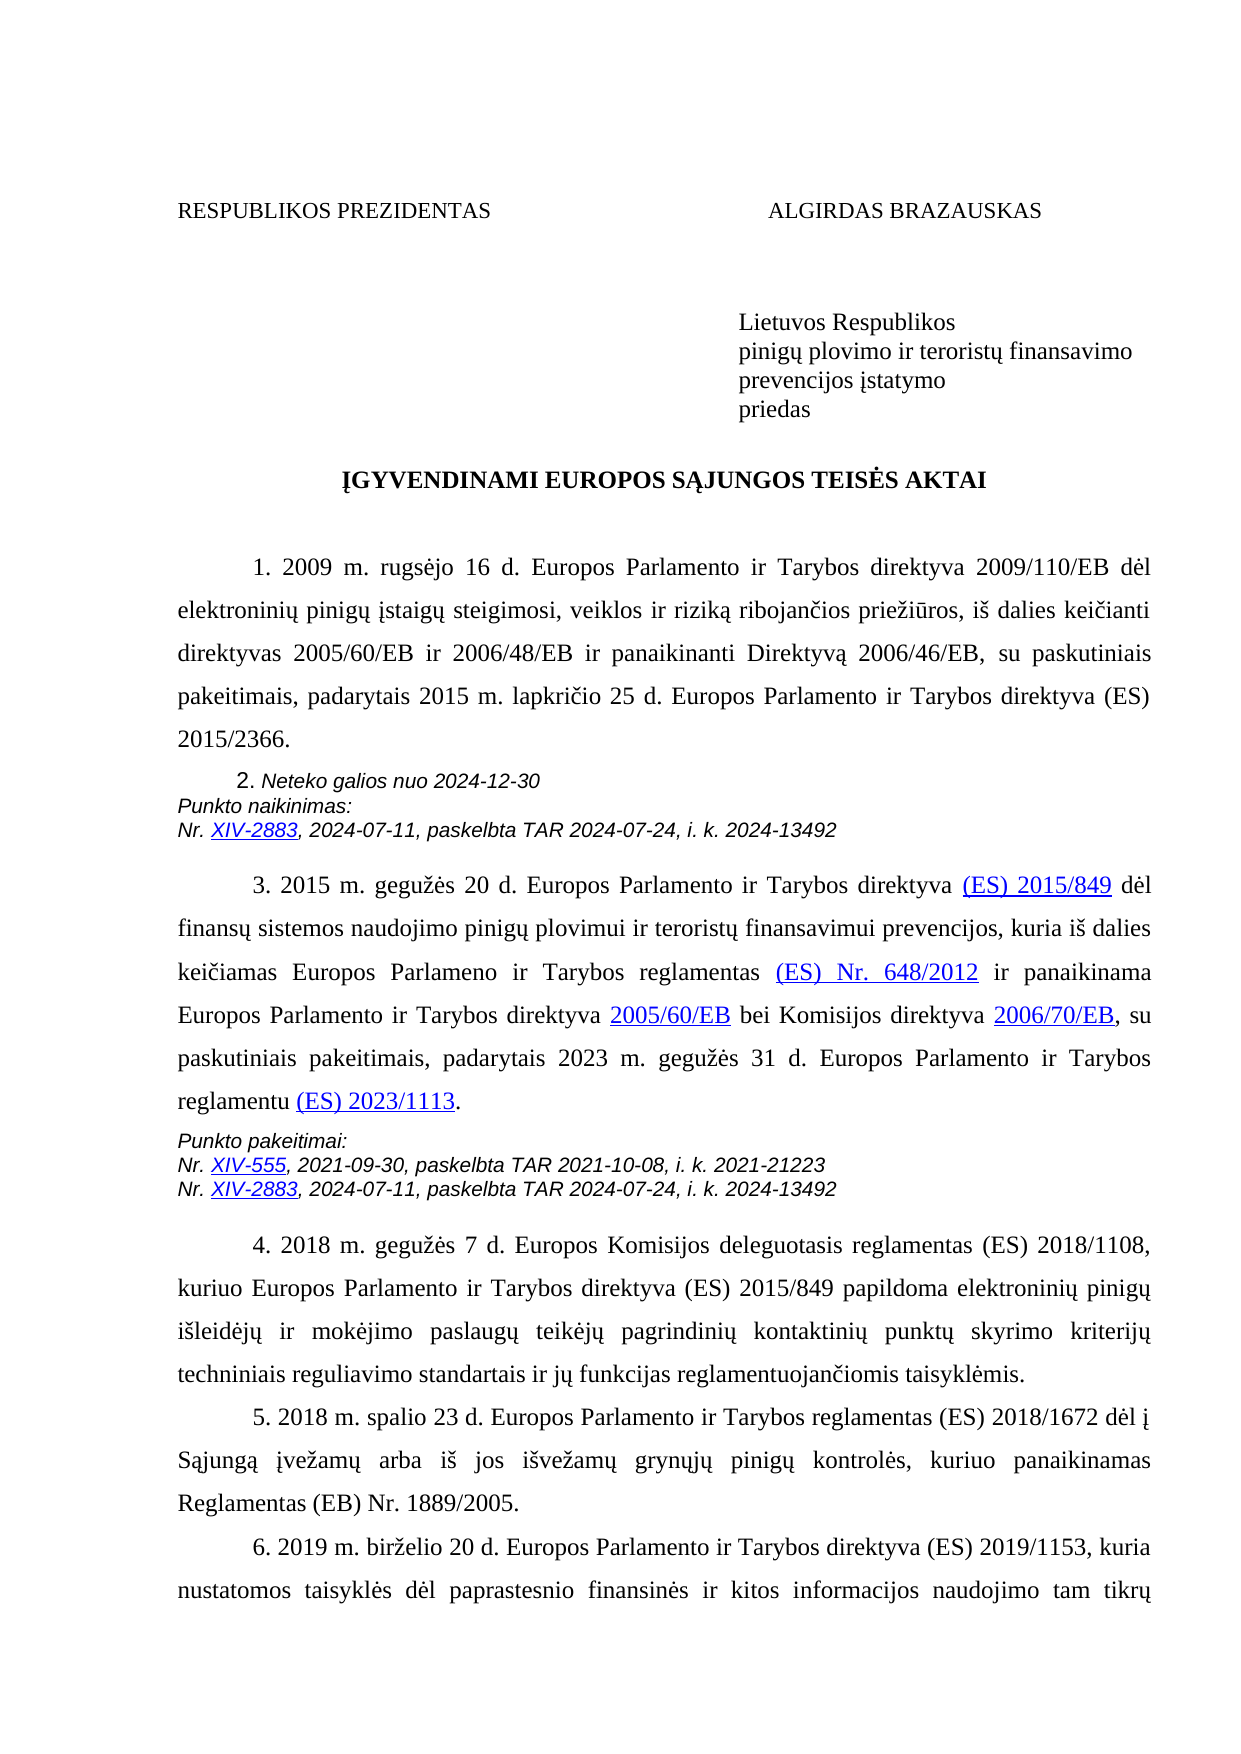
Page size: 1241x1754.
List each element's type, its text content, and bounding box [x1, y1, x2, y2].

text prevencijos įstatymo [177, 365, 1152, 394]
text ĮGYVENDINAMI EUROPOS SĄJUNGOS TEISĖS AKTAI [177, 466, 1152, 494]
text Nr. XIV-2883, 2024-07-11, paskelbta TAR 2024-07-24, i. k. 2024-13492 [177, 818, 1152, 842]
text Punkto naikinimas: [177, 794, 1152, 818]
text priedas [177, 394, 1152, 422]
text pinigų plovimo ir teroristų finansavimo [177, 336, 1152, 365]
text 3. 2015 m. gegužės 20 d. Europos Parlamento ir Tarybos direktyva (ES) 2015/849 dėl finansų sistemos naudojimo pinigų plovimui ir teroristų finansavimui prevencijos, kuria iš dalies keičiamas Europos Parlameno ir Tarybos reglamentas (ES) Nr. 648/2012 ir panaikinama Europos Parlamento ir Tarybos direktyva 2005/60/EB bei Komisijos direktyva 2006/70/EB, su paskutiniais pakeitimais, padarytais 2023 m. gegužės 31 d. Europos Parlamento ir Tarybos reglamentu (ES) 2023/1113. [177, 870, 1152, 1115]
text Nr. XIV-555, 2021-09-30, paskelbta TAR 2021-10-08, i. k. 2021-21223 [177, 1153, 1152, 1177]
text Punkto pakeitimai: [177, 1129, 1152, 1153]
text Nr. XIV-2883, 2024-07-11, paskelbta TAR 2024-07-24, i. k. 2024-13492 [177, 1177, 1152, 1201]
text 6. 2019 m. birželio 20 d. Europos Parlamento ir Tarybos direktyva (ES) 2019/1153, kuria nustatomos taisyklės dėl paprastesnio finansinės ir kitos informacijos naudojimo tam tikrų [177, 1532, 1152, 1603]
text 1. 2009 m. rugsėjo 16 d. Europos Parlamento ir Tarybos direktyva 2009/110/EB dėl elektroninių pinigų įstaigų steigimosi, veiklos ir riziką ribojančios priežiūros, iš dalies keičianti direktyvas 2005/60/EB ir 2006/48/EB ir panaikinanti Direktyvą 2006/46/EB, su paskutiniais pakeitimais, padarytais 2015 m. lapkričio 25 d. Europos Parlamento ir Tarybos direktyva (ES) 2015/2366. [177, 552, 1152, 753]
text Lietuvos Respublikos [177, 307, 1152, 336]
text 4. 2018 m. gegužės 7 d. Europos Komisijos deleguotasis reglamentas (ES) 2018/1108, kuriuo Europos Parlamento ir Tarybos direktyva (ES) 2015/849 papildoma elektroninių pinigų išleidėjų ir mokėjimo paslaugų teikėjų pagrindinių kontaktinių punktų skyrimo kriterijų techniniais reguliavimo standartais ir jų funkcijas reglamentuojančiomis taisyklėmis. [177, 1230, 1152, 1388]
text RESPUBLIKOS PREZIDENTAS ALGIRDAS BRAZAUSKAS [177, 197, 1152, 223]
text 2. Neteko galios nuo 2024-12-30 [177, 767, 1152, 794]
text 5. 2018 m. spalio 23 d. Europos Parlamento ir Tarybos reglamentas (ES) 2018/1672 dėl į Sąjungą įvežamų arba iš jos išvežamų grynųjų pinigų kontrolės, kuriuo panaikinamas Reglamentas (EB) Nr. 1889/2005. [177, 1402, 1152, 1517]
